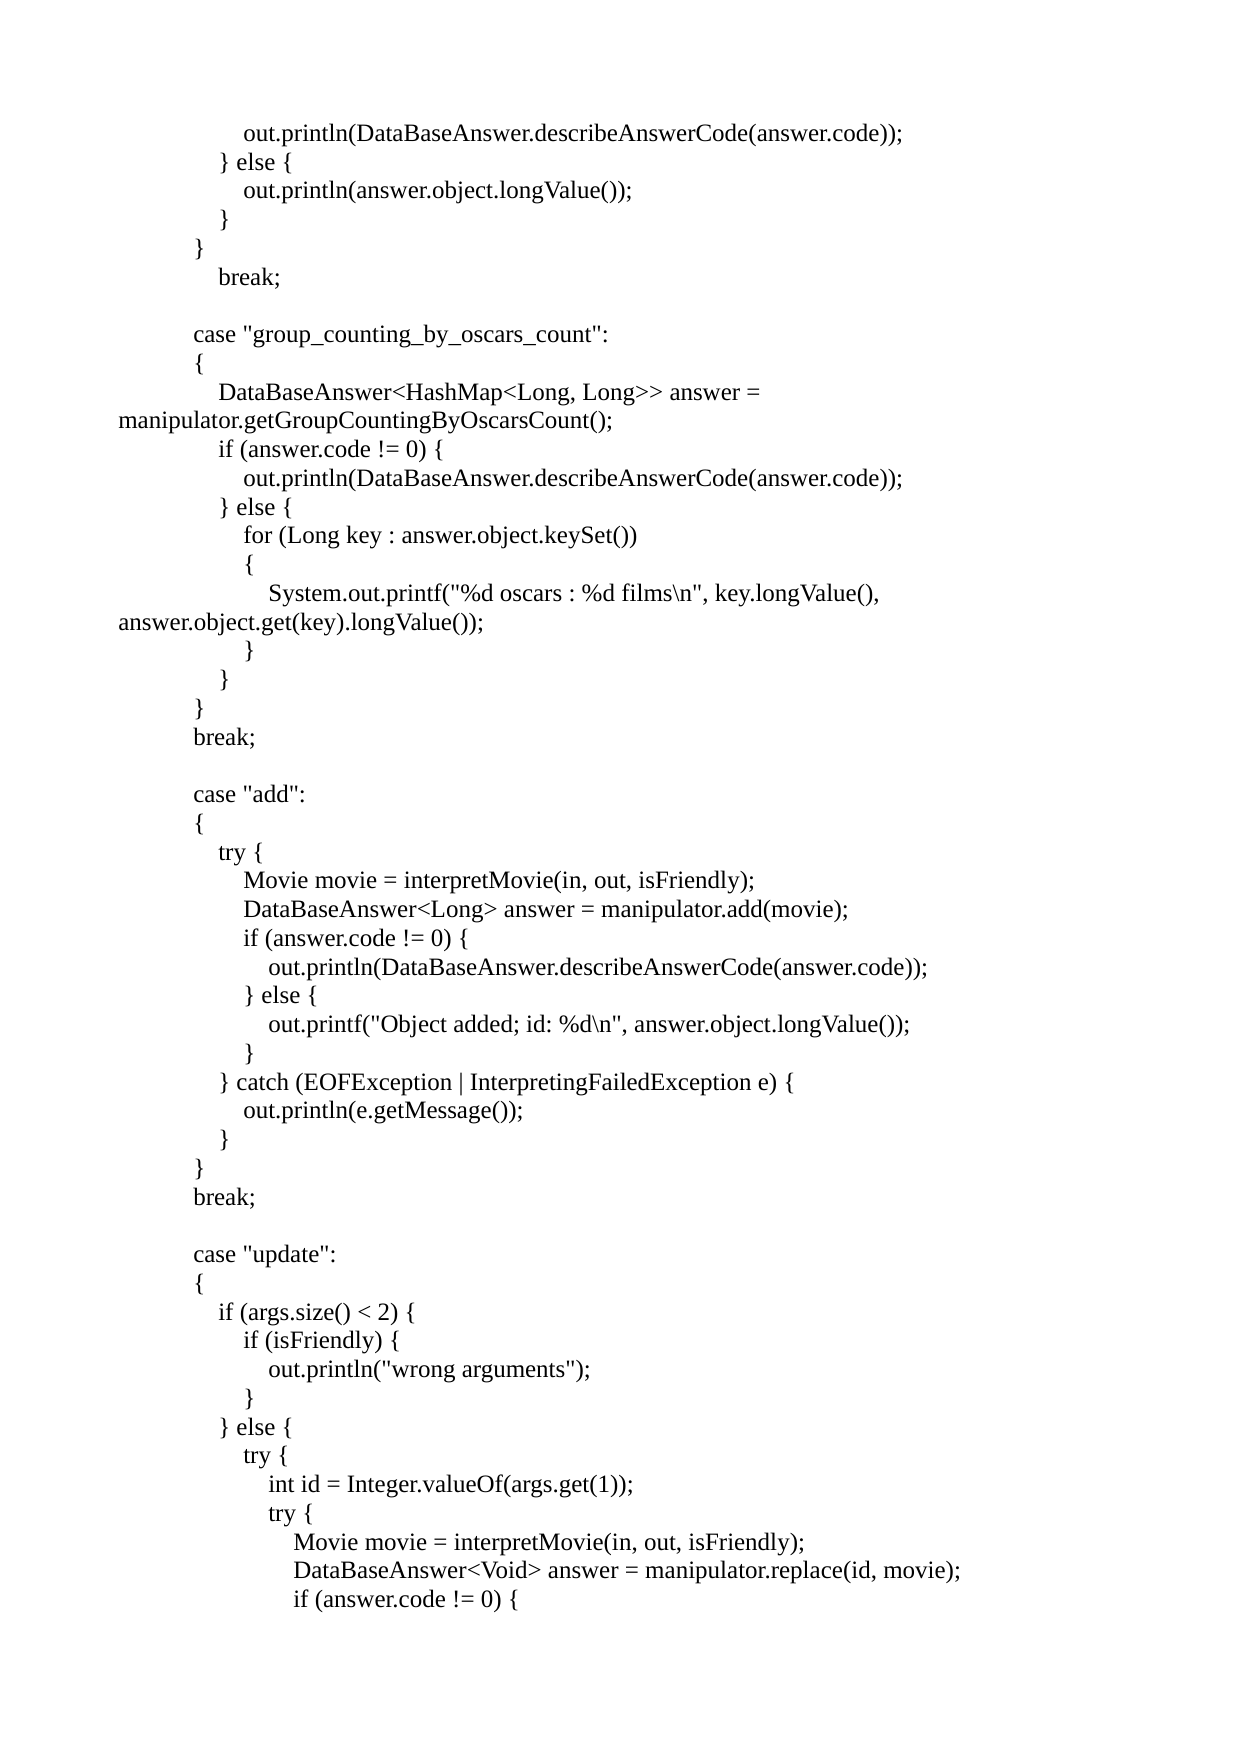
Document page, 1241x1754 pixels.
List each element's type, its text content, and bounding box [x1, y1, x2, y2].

text case "group_counting_by_oscars_count": [118, 319, 1122, 348]
text System.out.printf("%d oscars : %d films\n", key.longValue(), answer.object.get(key).longValue()); [118, 578, 1122, 636]
text out.println(DataBaseAnswer.describeAnswerCode(answer.code)); [118, 952, 1122, 981]
text out.println(DataBaseAnswer.describeAnswerCode(answer.code)); [118, 118, 1122, 147]
text for (Long key : answer.object.keySet()) [118, 521, 1122, 549]
text } [118, 664, 1122, 693]
text Movie movie = interpretMovie(in, out, isFriendly); [118, 866, 1122, 894]
text } [118, 693, 1122, 722]
text out.println(DataBaseAnswer.describeAnswerCode(answer.code)); [118, 463, 1122, 492]
text } catch (EOFException | InterpretingFailedException e) { [118, 1067, 1122, 1096]
text if (isFriendly) { [118, 1326, 1122, 1354]
text case "update": [118, 1239, 1122, 1268]
text DataBaseAnswer<Long> answer = manipulator.add(movie); [118, 894, 1122, 923]
text if (answer.code != 0) { [118, 923, 1122, 952]
text Movie movie = interpretMovie(in, out, isFriendly); [118, 1527, 1122, 1556]
text try { [118, 1441, 1122, 1469]
text out.println("wrong arguments"); [118, 1354, 1122, 1383]
text { [118, 549, 1122, 578]
text DataBaseAnswer<HashMap<Long, Long>> answer = manipulator.getGroupCountingByOscarsCount(); [118, 377, 1122, 434]
text } else { [118, 1412, 1122, 1441]
text case "add": [118, 779, 1122, 808]
text { [118, 808, 1122, 837]
text out.println(answer.object.longValue()); [118, 176, 1122, 204]
text } else { [118, 147, 1122, 176]
text try { [118, 1498, 1122, 1527]
text try { [118, 837, 1122, 866]
text int id = Integer.valueOf(args.get(1)); [118, 1469, 1122, 1498]
text } [118, 233, 1122, 262]
text } [118, 1124, 1122, 1153]
text } [118, 1153, 1122, 1182]
text } [118, 1038, 1122, 1067]
text break; [118, 1182, 1122, 1211]
text } else { [118, 981, 1122, 1009]
text } else { [118, 492, 1122, 521]
text { [118, 1268, 1122, 1297]
text } [118, 204, 1122, 233]
text out.printf("Object added; id: %d\n", answer.object.longValue()); [118, 1009, 1122, 1038]
text if (answer.code != 0) { [118, 434, 1122, 463]
text if (answer.code != 0) { [118, 1584, 1122, 1613]
text break; [118, 262, 1122, 291]
text out.println(e.getMessage()); [118, 1096, 1122, 1124]
text if (args.size() < 2) { [118, 1297, 1122, 1326]
text } [118, 1383, 1122, 1412]
text DataBaseAnswer<Void> answer = manipulator.replace(id, movie); [118, 1556, 1122, 1584]
text break; [118, 722, 1122, 751]
text } [118, 636, 1122, 664]
text { [118, 348, 1122, 377]
